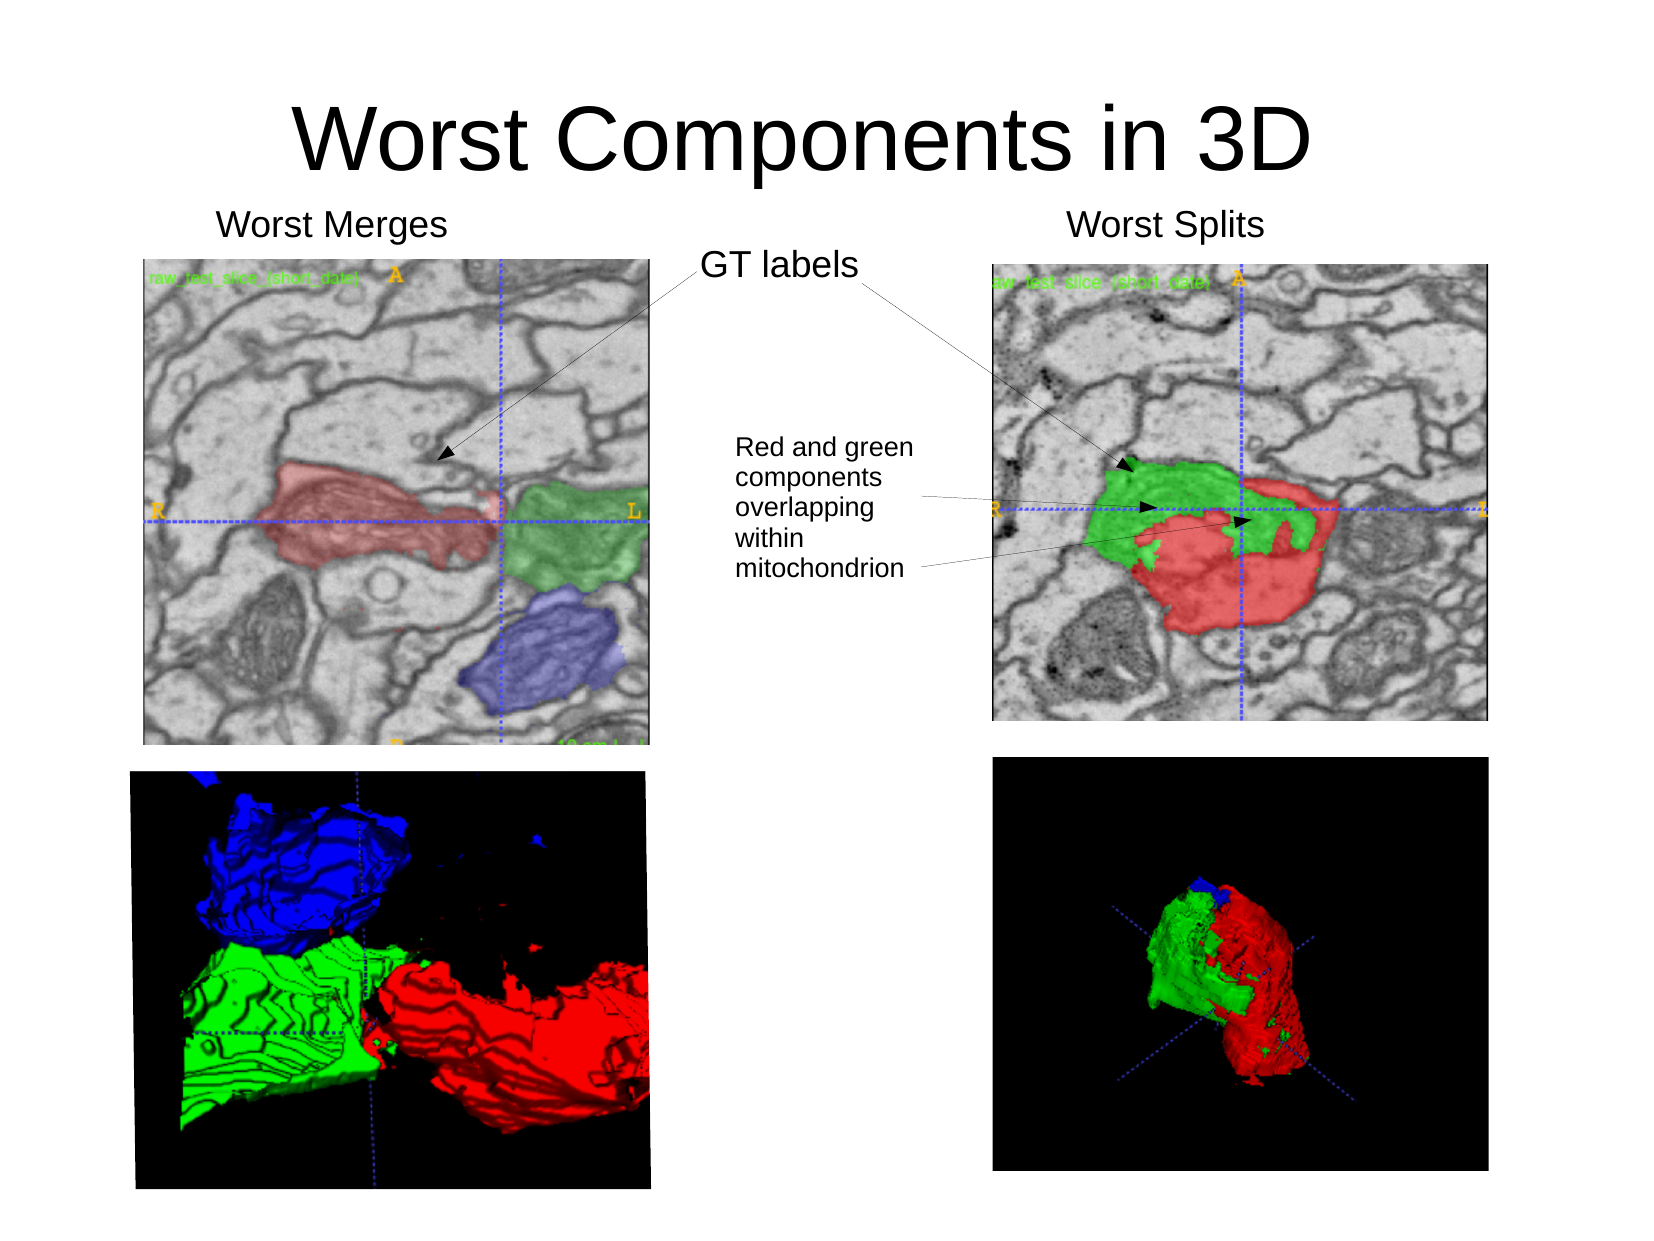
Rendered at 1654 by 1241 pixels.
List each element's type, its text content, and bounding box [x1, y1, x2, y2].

text_box Red and green components overlapping within mitochondrion [720, 424, 945, 591]
text_box GT labels [685, 236, 934, 294]
picture [129, 770, 652, 1190]
picture [992, 264, 1489, 721]
picture [992, 757, 1489, 1171]
text_box Worst Splits [1051, 196, 1394, 264]
text_box Worst Merges [200, 196, 544, 259]
picture [143, 259, 650, 745]
title Worst Components in 3D [59, 35, 1548, 243]
